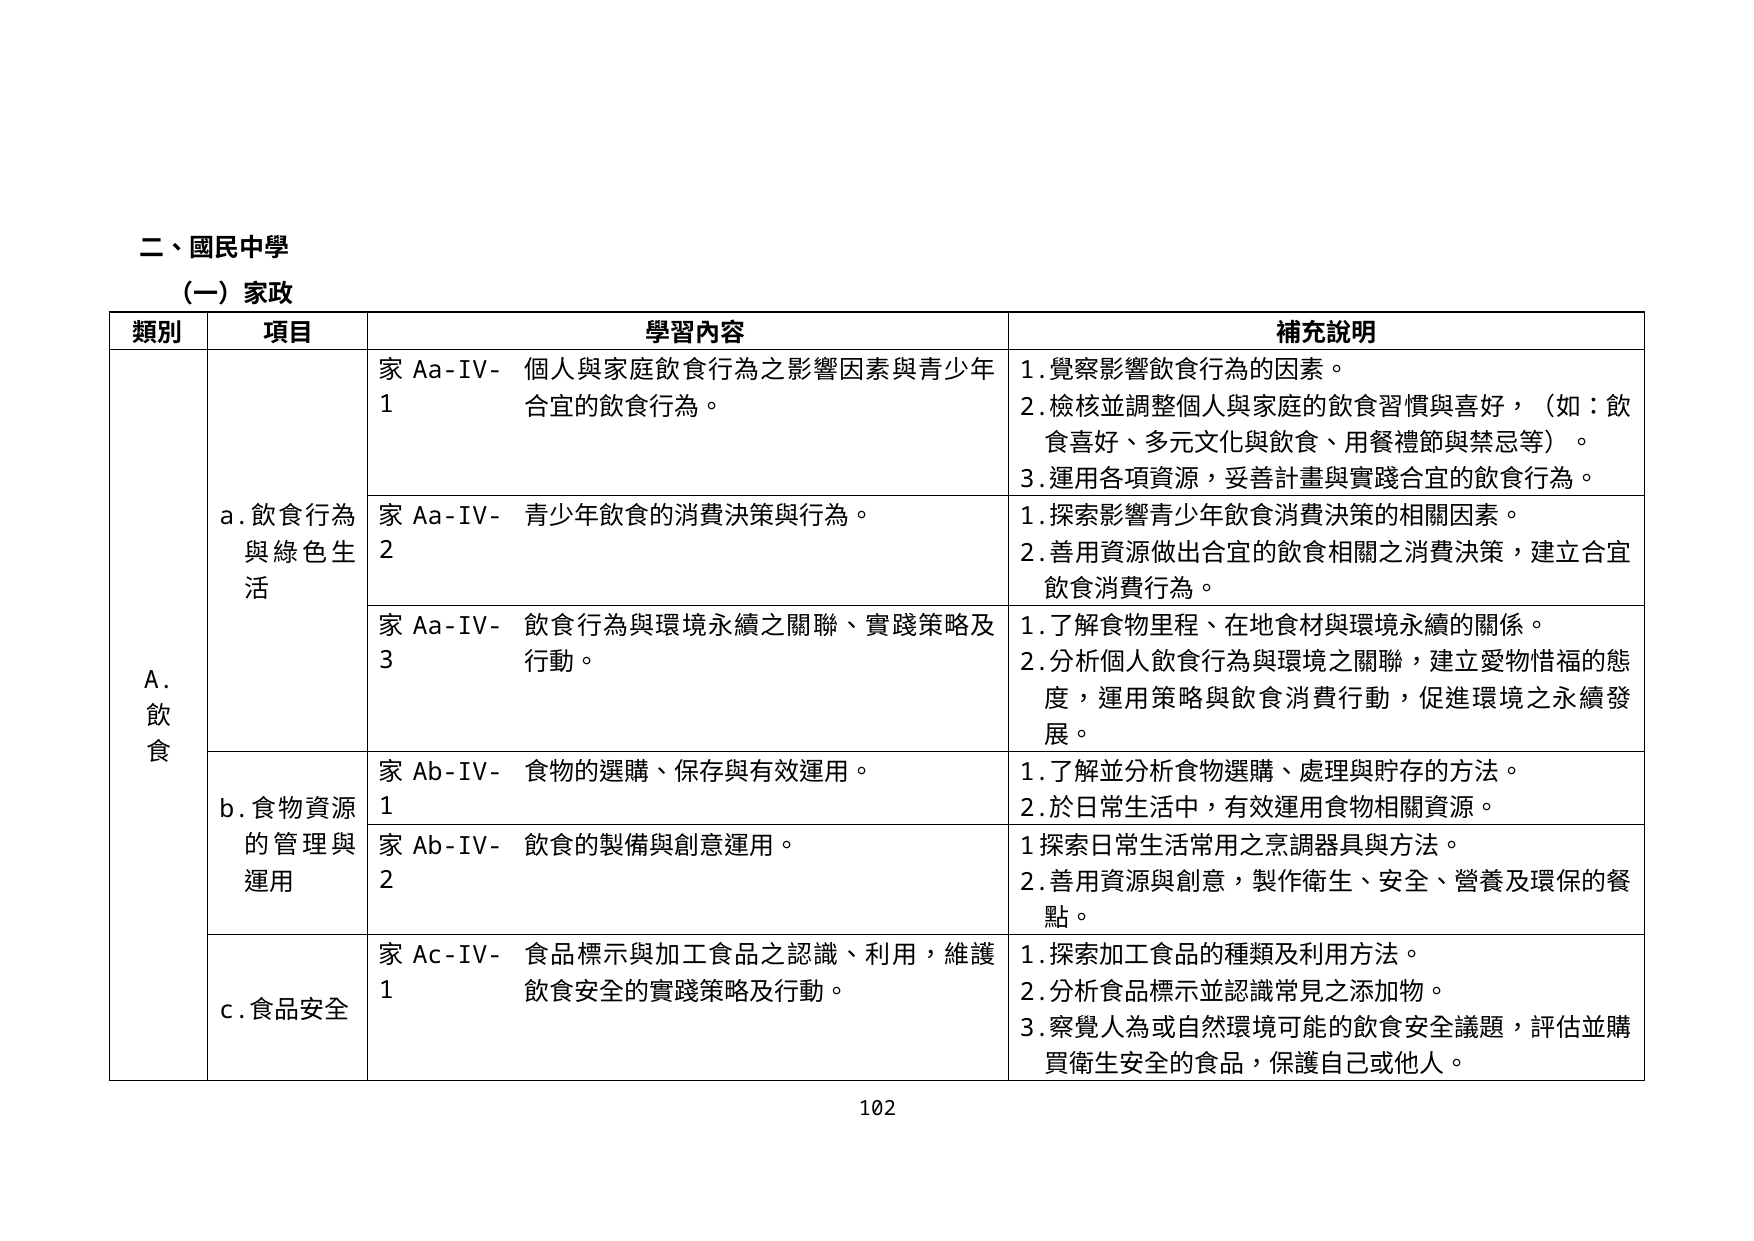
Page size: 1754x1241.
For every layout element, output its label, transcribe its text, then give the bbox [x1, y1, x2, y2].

table_cell 飲食行為與環境永續之關聯、實踐策略及行動。 [513, 606, 1008, 751]
table_cell 1.探索影響青少年飲食消費決策的相關因素。 2.善用資源做出合宜的飲食相關之消費決策，建立合宜飲食消費行為。 [1009, 496, 1644, 604]
table_cell 食品標示與加工食品之認識、利用，維護飲食安全的實踐策略及行動。 [513, 935, 1008, 1080]
table_cell 1探索日常生活常用之烹調器具與方法。 2.善用資源與創意，製作衛生、安全、營養及環保的餐點。 [1009, 825, 1644, 934]
table_cell 家Ab-IV-1 [368, 752, 513, 824]
table_cell 個人與家庭飲食行為之影響因素與青少年合宜的飲食行為。 [513, 350, 1008, 495]
table_cell 1.了解食物里程、在地食材與環境永續的關係。 2.分析個人飲食行為與環境之關聯，建立愛物惜福的態度，運用策略與飲食消費行動，促進環境之永續發展。 [1009, 606, 1644, 751]
table_cell 家Aa-IV-1 [368, 350, 513, 495]
table_cell 青少年飲食的消費決策與行為。 [513, 496, 1008, 604]
table_cell 1.覺察影響飲食行為的因素。 2.檢核並調整個人與家庭的飲食習慣與喜好，（如：飲食喜好、多元文化與飲食、用餐禮節與禁忌等）。 3.運用各項資源，妥善計畫與實踐合宜的飲食行為。 [1009, 350, 1644, 495]
table_cell A. 飲 食 [110, 350, 207, 1080]
table_header 補充說明 [1009, 313, 1644, 349]
table_cell 飲食的製備與創意運用。 [513, 825, 1008, 934]
table_cell c.食品安全 [208, 935, 367, 1080]
text 二、國民中學 [139, 220, 1645, 266]
table_header 學習內容 [368, 313, 1008, 349]
text （一）家政 [160, 266, 1645, 311]
table_cell 家Ab-IV-2 [368, 825, 513, 934]
table_cell 家Aa-IV-3 [368, 606, 513, 751]
table_cell b.食物資源的管理與運用 [208, 752, 367, 934]
table_cell 家Aa-IV-2 [368, 496, 513, 604]
table_cell 1.了解並分析食物選購、處理與貯存的方法。 2.於日常生活中，有效運用食物相關資源。 [1009, 752, 1644, 824]
table_cell a.飲食行為與綠色生活 [208, 350, 367, 751]
table_cell 家Ac-IV-1 [368, 935, 513, 1080]
table_cell 1.探索加工食品的種類及利用方法。 2.分析食品標示並認識常見之添加物。 3.察覺人為或自然環境可能的飲食安全議題，評估並購買衛生安全的食品，保護自己或他人。 [1009, 935, 1644, 1080]
table_header 項目 [208, 313, 367, 349]
table_cell 食物的選購、保存與有效運用。 [513, 752, 1008, 824]
table_header 類別 [110, 313, 207, 349]
